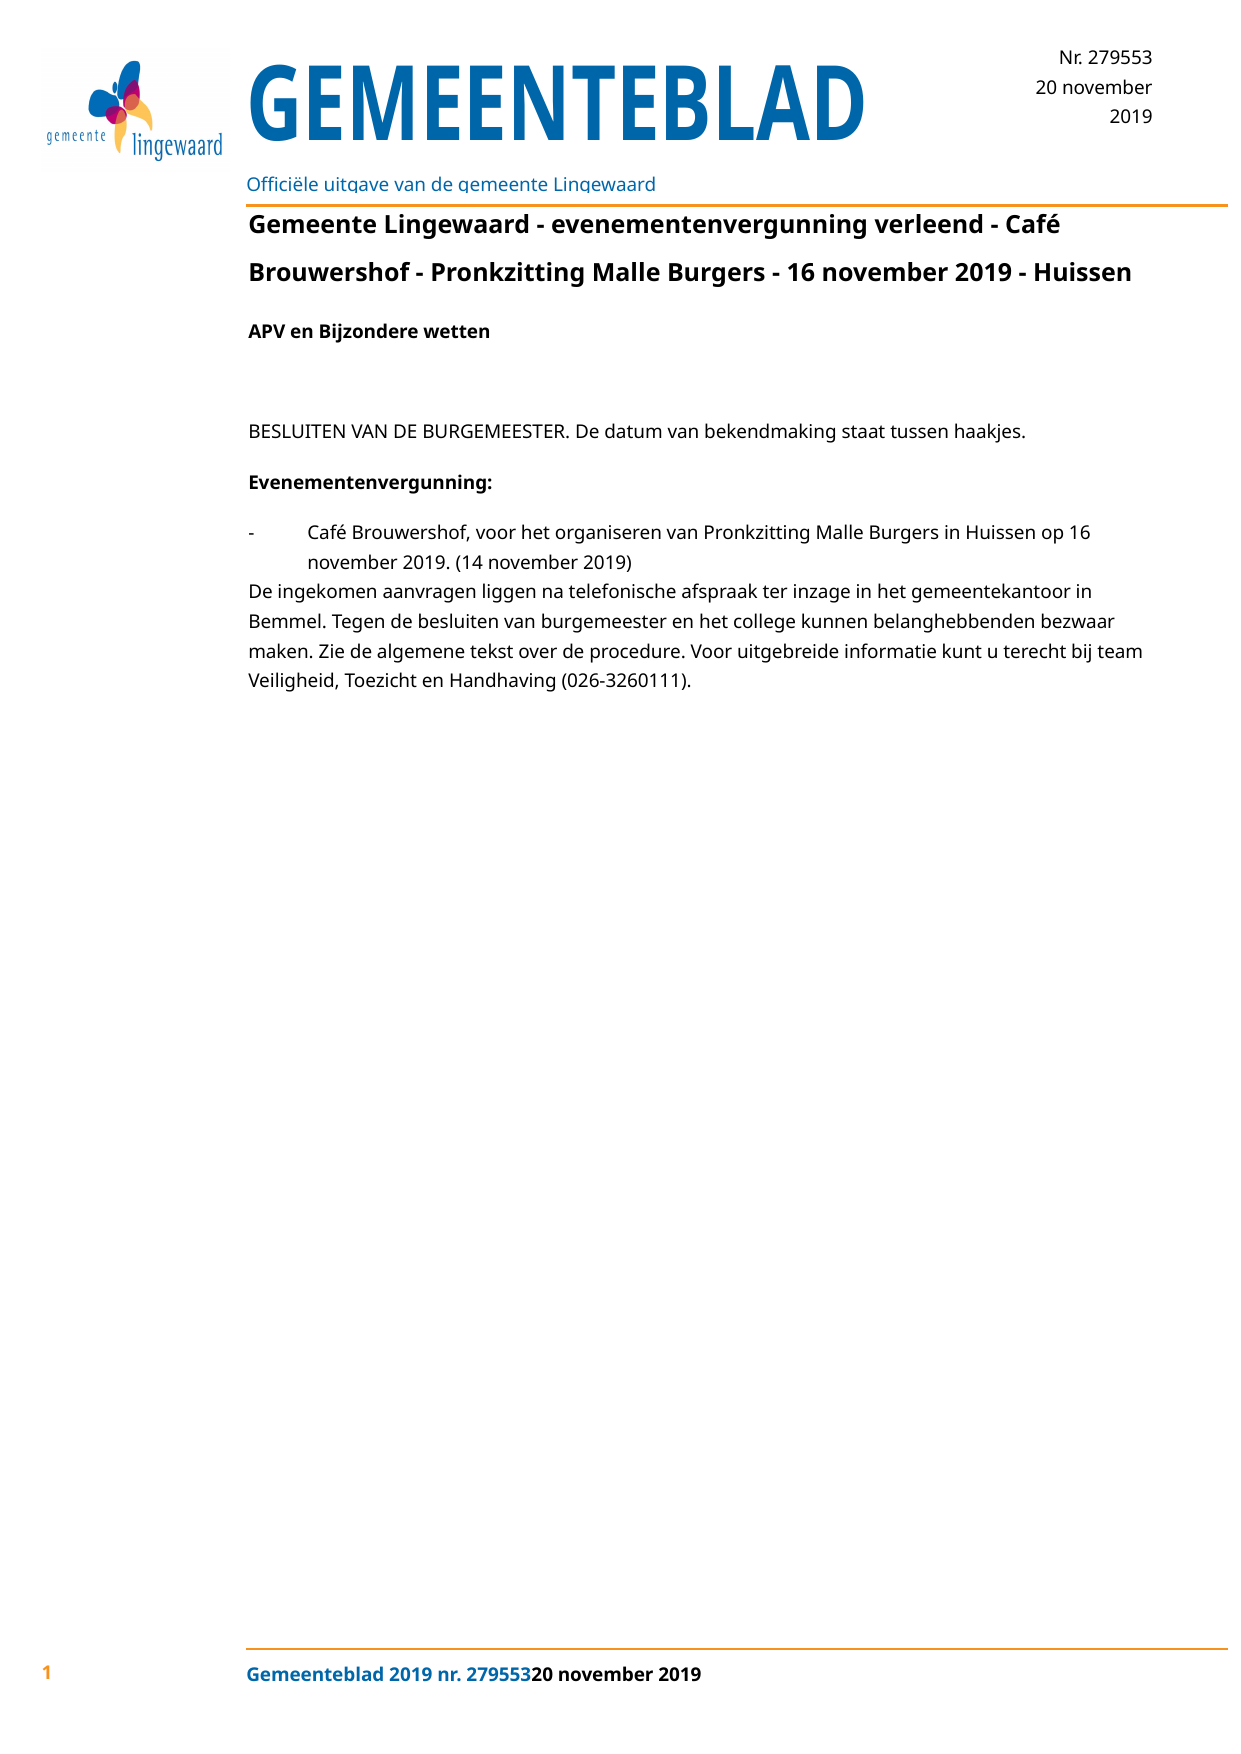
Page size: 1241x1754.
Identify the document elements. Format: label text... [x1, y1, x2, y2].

text Gemeente Lingewaard - evenementenvergunning verleend - Café Brouwershof - Pronkzitting Malle Burgers - 16 november 2019 - Huissen [248, 207, 1152, 288]
picture [41, 47, 231, 172]
text Evenementenvergunning: [248, 469, 1152, 495]
list Café Brouwershof, voor het organiseren van Pronkzitting Malle Burgers in Huissen op 16 november 2019. (14 november 2019) [248, 519, 1152, 575]
text BESLUITEN VAN DE BURGEMEESTER. De datum van bekendmaking staat tussen haakjes. [248, 419, 1152, 444]
text APV en Bijzondere wetten [248, 318, 1152, 344]
text De ingekomen aanvragen liggen na telefonische afspraak ter inzage in het gemeentekantoor in Bemmel. Tegen de besluiten van burgemeester en het college kunnen belanghebbenden bezwaar maken. Zie de algemene tekst over de procedure. Voor uitgebreide informatie kunt u terecht bij team Veiligheid, Toezicht en Handhaving (026-3260111). [248, 579, 1152, 693]
